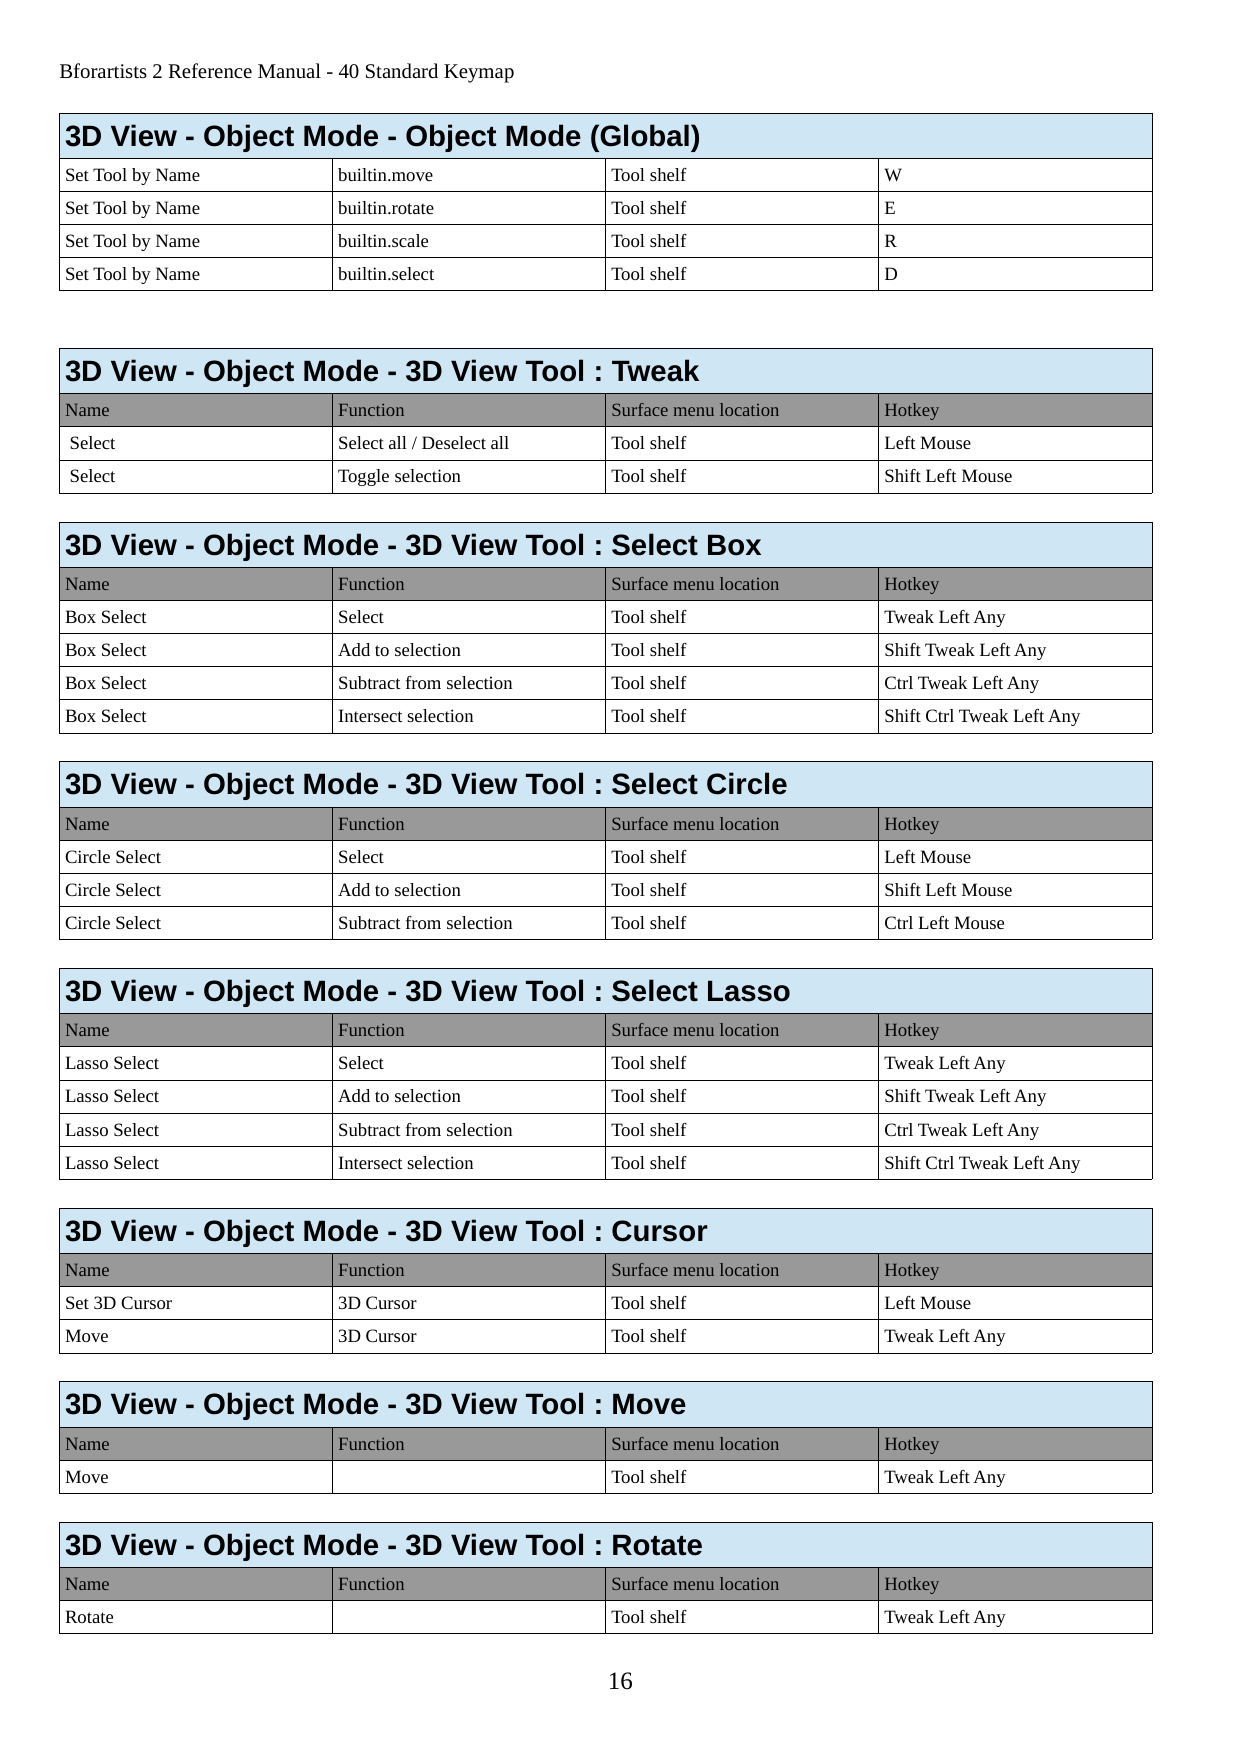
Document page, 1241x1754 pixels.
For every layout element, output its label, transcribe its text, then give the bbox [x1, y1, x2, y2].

table_cell Tool shelf [606, 1601, 878, 1633]
table_cell Function [333, 394, 605, 426]
table_cell Lasso Select [60, 1047, 332, 1079]
table_cell Shift Tweak Left Any [879, 1081, 1152, 1113]
table_cell Select [60, 427, 332, 459]
table_header 3D View - Object Mode - 3D View Tool : Tweak [60, 349, 1152, 393]
table_cell Hotkey [879, 568, 1152, 600]
table_cell Tweak Left Any [879, 1601, 1152, 1633]
table_cell Circle Select [60, 874, 332, 906]
table_cell Ctrl Left Mouse [879, 907, 1152, 939]
table_cell [333, 1601, 605, 1633]
table_cell Function [333, 1014, 605, 1046]
table_cell Tool shelf [606, 258, 878, 290]
table_cell Tool shelf [606, 700, 878, 732]
table_cell Select [333, 601, 605, 633]
table_cell Surface menu location [606, 568, 878, 600]
table_cell Tool shelf [606, 667, 878, 699]
table_cell builtin.rotate [333, 192, 605, 224]
table_cell Set 3D Cursor [60, 1287, 332, 1319]
table_cell Lasso Select [60, 1147, 332, 1179]
table_cell Intersect selection [333, 700, 605, 732]
table_cell Box Select [60, 601, 332, 633]
table_cell Name [60, 1014, 332, 1046]
table_cell Intersect selection [333, 1147, 605, 1179]
table_cell Name [60, 1254, 332, 1286]
table_cell Shift Tweak Left Any [879, 634, 1152, 666]
table_cell Subtract from selection [333, 1114, 605, 1146]
table_cell Lasso Select [60, 1114, 332, 1146]
table_cell Surface menu location [606, 808, 878, 840]
table_cell Hotkey [879, 1014, 1152, 1046]
table_cell [333, 1461, 605, 1493]
table_cell Left Mouse [879, 1287, 1152, 1319]
table_cell builtin.move [333, 159, 605, 191]
table_cell Tool shelf [606, 601, 878, 633]
table_cell Add to selection [333, 874, 605, 906]
table_cell E [879, 192, 1152, 224]
table_cell Set Tool by Name [60, 258, 332, 290]
table_cell Surface menu location [606, 1428, 878, 1460]
table_cell Select all / Deselect all [333, 427, 605, 459]
table_cell Function [333, 1254, 605, 1286]
table_cell Hotkey [879, 1254, 1152, 1286]
table_cell Name [60, 394, 332, 426]
table_cell Name [60, 568, 332, 600]
table_cell Subtract from selection [333, 907, 605, 939]
table_cell Surface menu location [606, 1254, 878, 1286]
table_cell 3D Cursor [333, 1287, 605, 1319]
table_cell Hotkey [879, 394, 1152, 426]
table_cell Shift Left Mouse [879, 461, 1152, 493]
table_cell Select [333, 1047, 605, 1079]
table_cell Tool shelf [606, 874, 878, 906]
table_cell Shift Left Mouse [879, 874, 1152, 906]
table_cell Set Tool by Name [60, 225, 332, 257]
table_cell Tool shelf [606, 461, 878, 493]
table_cell Tool shelf [606, 192, 878, 224]
table_cell Tool shelf [606, 1114, 878, 1146]
table_cell Tool shelf [606, 1147, 878, 1179]
table_cell Tool shelf [606, 1320, 878, 1352]
table_cell Select [60, 461, 332, 493]
table_header 3D View - Object Mode - 3D View Tool : Select Box [60, 523, 1152, 567]
table_cell Set Tool by Name [60, 192, 332, 224]
table_cell Function [333, 808, 605, 840]
table_cell Function [333, 568, 605, 600]
table_cell Hotkey [879, 808, 1152, 840]
table_cell Select [333, 841, 605, 873]
table_cell Toggle selection [333, 461, 605, 493]
table_cell Left Mouse [879, 841, 1152, 873]
table_cell builtin.scale [333, 225, 605, 257]
table_header 3D View - Object Mode - 3D View Tool : Move [60, 1382, 1152, 1427]
table_cell Name [60, 1428, 332, 1460]
table_cell Surface menu location [606, 1014, 878, 1046]
table_cell Add to selection [333, 634, 605, 666]
table_cell Surface menu location [606, 394, 878, 426]
table_cell Subtract from selection [333, 667, 605, 699]
table_cell Tweak Left Any [879, 1320, 1152, 1352]
table_cell Tool shelf [606, 1081, 878, 1113]
table_cell Shift Ctrl Tweak Left Any [879, 1147, 1152, 1179]
table_cell Ctrl Tweak Left Any [879, 667, 1152, 699]
table_cell 3D Cursor [333, 1320, 605, 1352]
table_cell Function [333, 1568, 605, 1600]
table_cell Move [60, 1461, 332, 1493]
table_cell Circle Select [60, 907, 332, 939]
table_cell Tool shelf [606, 907, 878, 939]
table_cell Box Select [60, 700, 332, 732]
table_cell Move [60, 1320, 332, 1352]
table_cell Ctrl Tweak Left Any [879, 1114, 1152, 1146]
table_header 3D View - Object Mode - Object Mode (Global) [60, 114, 1152, 158]
table_cell Lasso Select [60, 1081, 332, 1113]
table_cell Tool shelf [606, 1287, 878, 1319]
table_cell D [879, 258, 1152, 290]
table_cell Tweak Left Any [879, 601, 1152, 633]
table_cell Tool shelf [606, 1461, 878, 1493]
table_cell Hotkey [879, 1428, 1152, 1460]
table_cell Tool shelf [606, 225, 878, 257]
table_cell Left Mouse [879, 427, 1152, 459]
table_cell R [879, 225, 1152, 257]
table_header 3D View - Object Mode - 3D View Tool : Select Circle [60, 762, 1152, 807]
table_cell Rotate [60, 1601, 332, 1633]
table_cell Tool shelf [606, 427, 878, 459]
table_cell Add to selection [333, 1081, 605, 1113]
table_cell Tweak Left Any [879, 1047, 1152, 1079]
table_cell Function [333, 1428, 605, 1460]
table_cell Tool shelf [606, 634, 878, 666]
table_header 3D View - Object Mode - 3D View Tool : Cursor [60, 1209, 1152, 1253]
table_cell Box Select [60, 667, 332, 699]
table_cell Name [60, 808, 332, 840]
table_cell W [879, 159, 1152, 191]
table_cell Tool shelf [606, 159, 878, 191]
table_header 3D View - Object Mode - 3D View Tool : Select Lasso [60, 969, 1152, 1013]
table_cell Box Select [60, 634, 332, 666]
table_cell builtin.select [333, 258, 605, 290]
table_cell Shift Ctrl Tweak Left Any [879, 700, 1152, 732]
table_cell Tweak Left Any [879, 1461, 1152, 1493]
table_cell Tool shelf [606, 841, 878, 873]
table_cell Hotkey [879, 1568, 1152, 1600]
table_cell Circle Select [60, 841, 332, 873]
table_cell Set Tool by Name [60, 159, 332, 191]
table_cell Tool shelf [606, 1047, 878, 1079]
table_cell Name [60, 1568, 332, 1600]
table_cell Surface menu location [606, 1568, 878, 1600]
table_header 3D View - Object Mode - 3D View Tool : Rotate [60, 1523, 1152, 1567]
